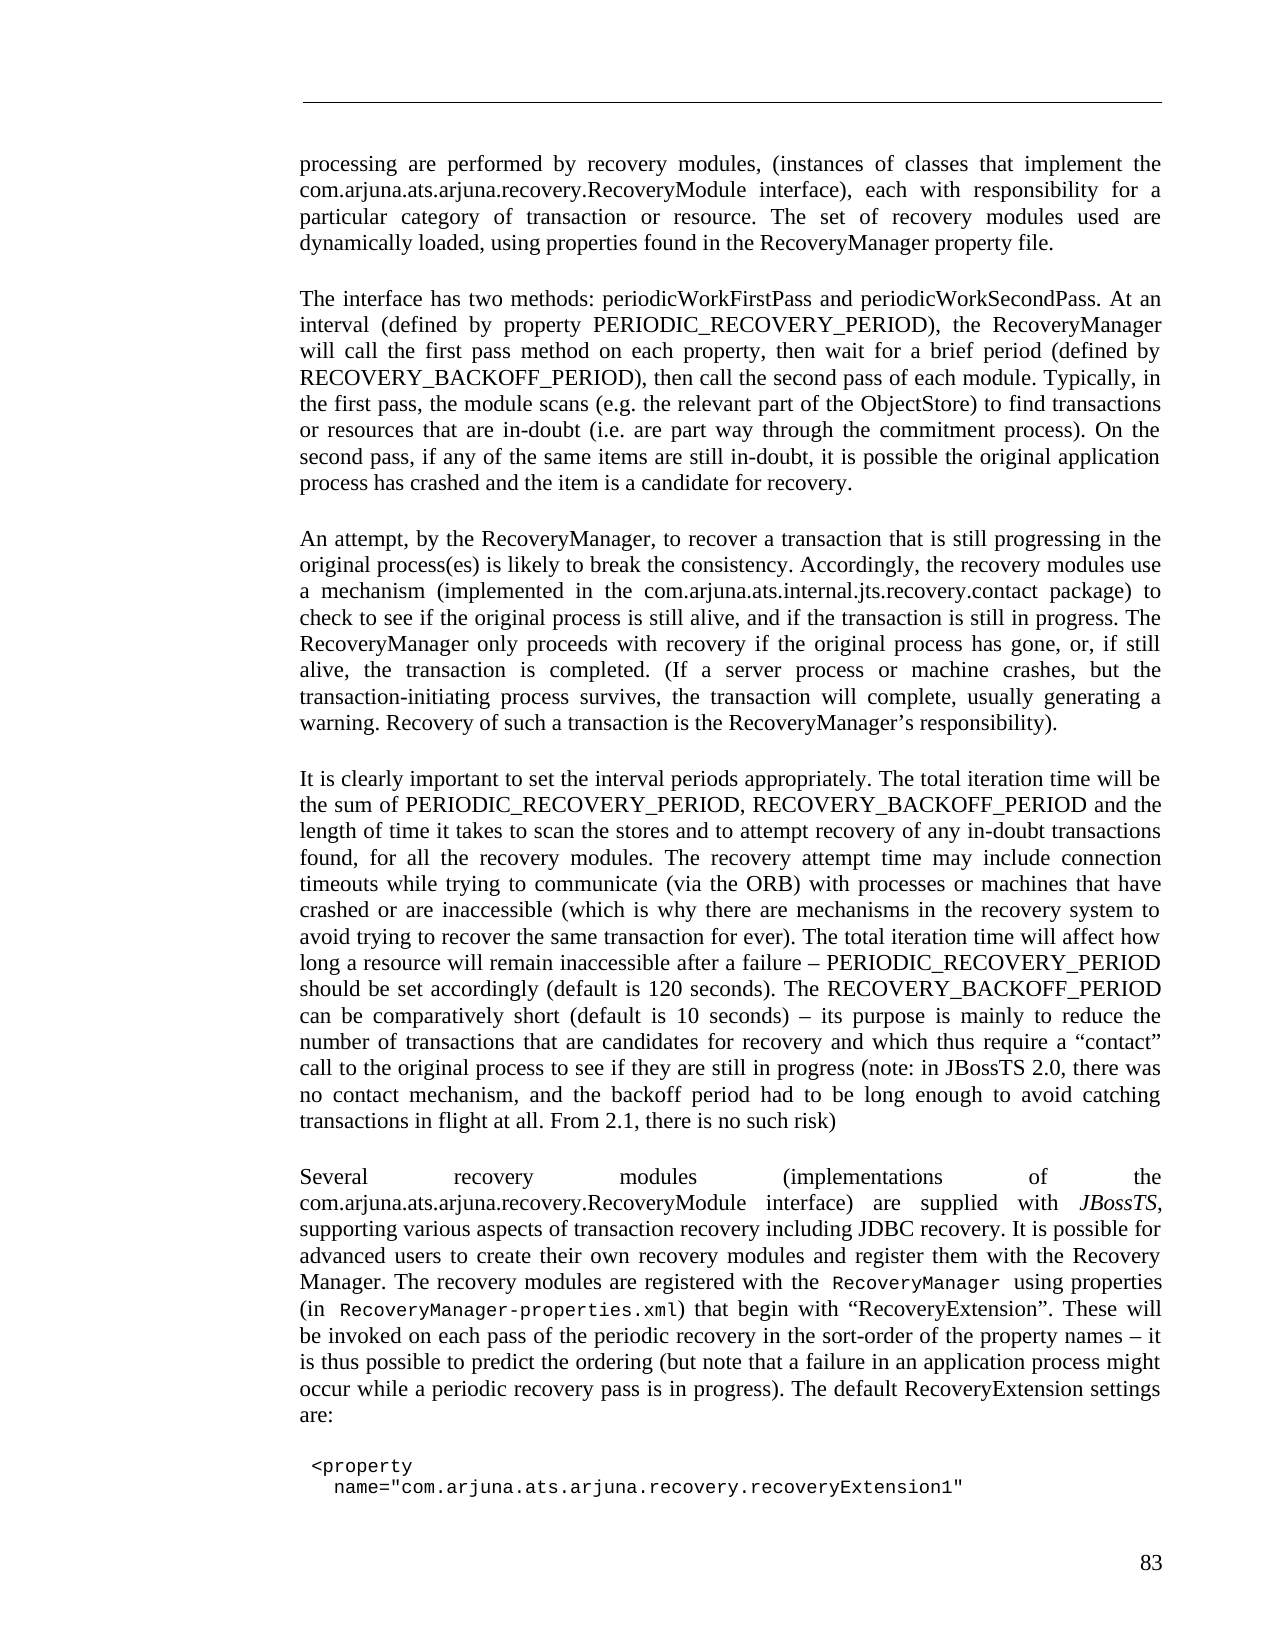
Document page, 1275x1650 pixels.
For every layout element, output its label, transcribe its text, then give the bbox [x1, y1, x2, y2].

text <property [311, 1457, 1162, 1478]
text An attempt, by the RecoveryManager, to recover a transaction that is still progressing in the original process(es) is likely to break the consistency. Accordingly, the recovery modules use a mechanism (implemented in the com.arjuna.ats.internal.jts.recovery.contact package) to check to see if the original process is still alive, and if the transaction is still in progress. The RecoveryManager only proceeds with recovery if the original process has gone, or, if still alive, the transaction is completed. (If a server process or machine crashes, but the transaction-initiating process survives, the transaction will complete, usually generating a warning. Recovery of such a transaction is the RecoveryManager’s responsibility). [299, 524, 1162, 735]
text It is clearly important to set the interval periods appropriately. The total iteration time will be the sum of PERIODIC_RECOVERY_PERIOD, RECOVERY_BACKOFF_PERIOD and the length of time it takes to scan the stores and to attempt recovery of any in-doubt transactions found, for all the recovery modules. The recovery attempt time may include connection timeouts while trying to communicate (via the ORB) with processes or machines that have crashed or are inaccessible (which is why there are mechanisms in the recovery system to avoid trying to recover the same transaction for ever). The total iteration time will affect how long a resource will remain inaccessible after a failure – PERIODIC_RECOVERY_PERIOD should be set accordingly (default is 120 seconds). The RECOVERY_BACKOFF_PERIOD can be comparatively short (default is 10 seconds) – its purpose is mainly to reduce the number of transactions that are candidates for recovery and which thus require a “contact” call to the original process to see if they are still in progress (note: in JBossTS 2.0, there was no contact mechanism, and the backoff period had to be long enough to avoid catching transactions in flight at all. From 2.1, there is no such risk) [299, 764, 1162, 1133]
text Several recovery modules (implementations of the com.arjuna.ats.arjuna.recovery.RecoveryModule interface) are supplied with JBossTS, supporting various aspects of transaction recovery including JDBC recovery. It is possible for advanced users to create their own recovery modules and register them with the Recovery Manager. The recovery modules are registered with the RecoveryManager using properties (in RecoveryManager-properties.xml) that begin with “RecoveryExtension”. These will be invoked on each pass of the periodic recovery in the sort-order of the property names – it is thus possible to predict the ordering (but note that a failure in an application process might occur while a periodic recovery pass is in progress). The default RecoveryExtension settings are: [299, 1163, 1162, 1427]
text name="com.arjuna.ats.arjuna.recovery.recoveryExtension1" [311, 1478, 1162, 1499]
text processing are performed by recovery modules, (instances of classes that implement the com.arjuna.ats.arjuna.recovery.RecoveryModule interface), each with responsibility for a particular category of transaction or resource. The set of recovery modules used are dynamically loaded, using properties found in the RecoveryManager property file. [299, 150, 1162, 255]
text The interface has two methods: periodicWorkFirstPass and periodicWorkSecondPass. At an interval (defined by property PERIODIC_RECOVERY_PERIOD), the RecoveryManager will call the first pass method on each property, then wait for a brief period (defined by RECOVERY_BACKOFF_PERIOD), then call the second pass of each module. Typically, in the first pass, the module scans (e.g. the relevant part of the ObjectStore) to find transactions or resources that are in-doubt (i.e. are part way through the commitment process). On the second pass, if any of the same items are still in-doubt, it is possible the original application process has crashed and the item is a candidate for recovery. [299, 284, 1162, 495]
